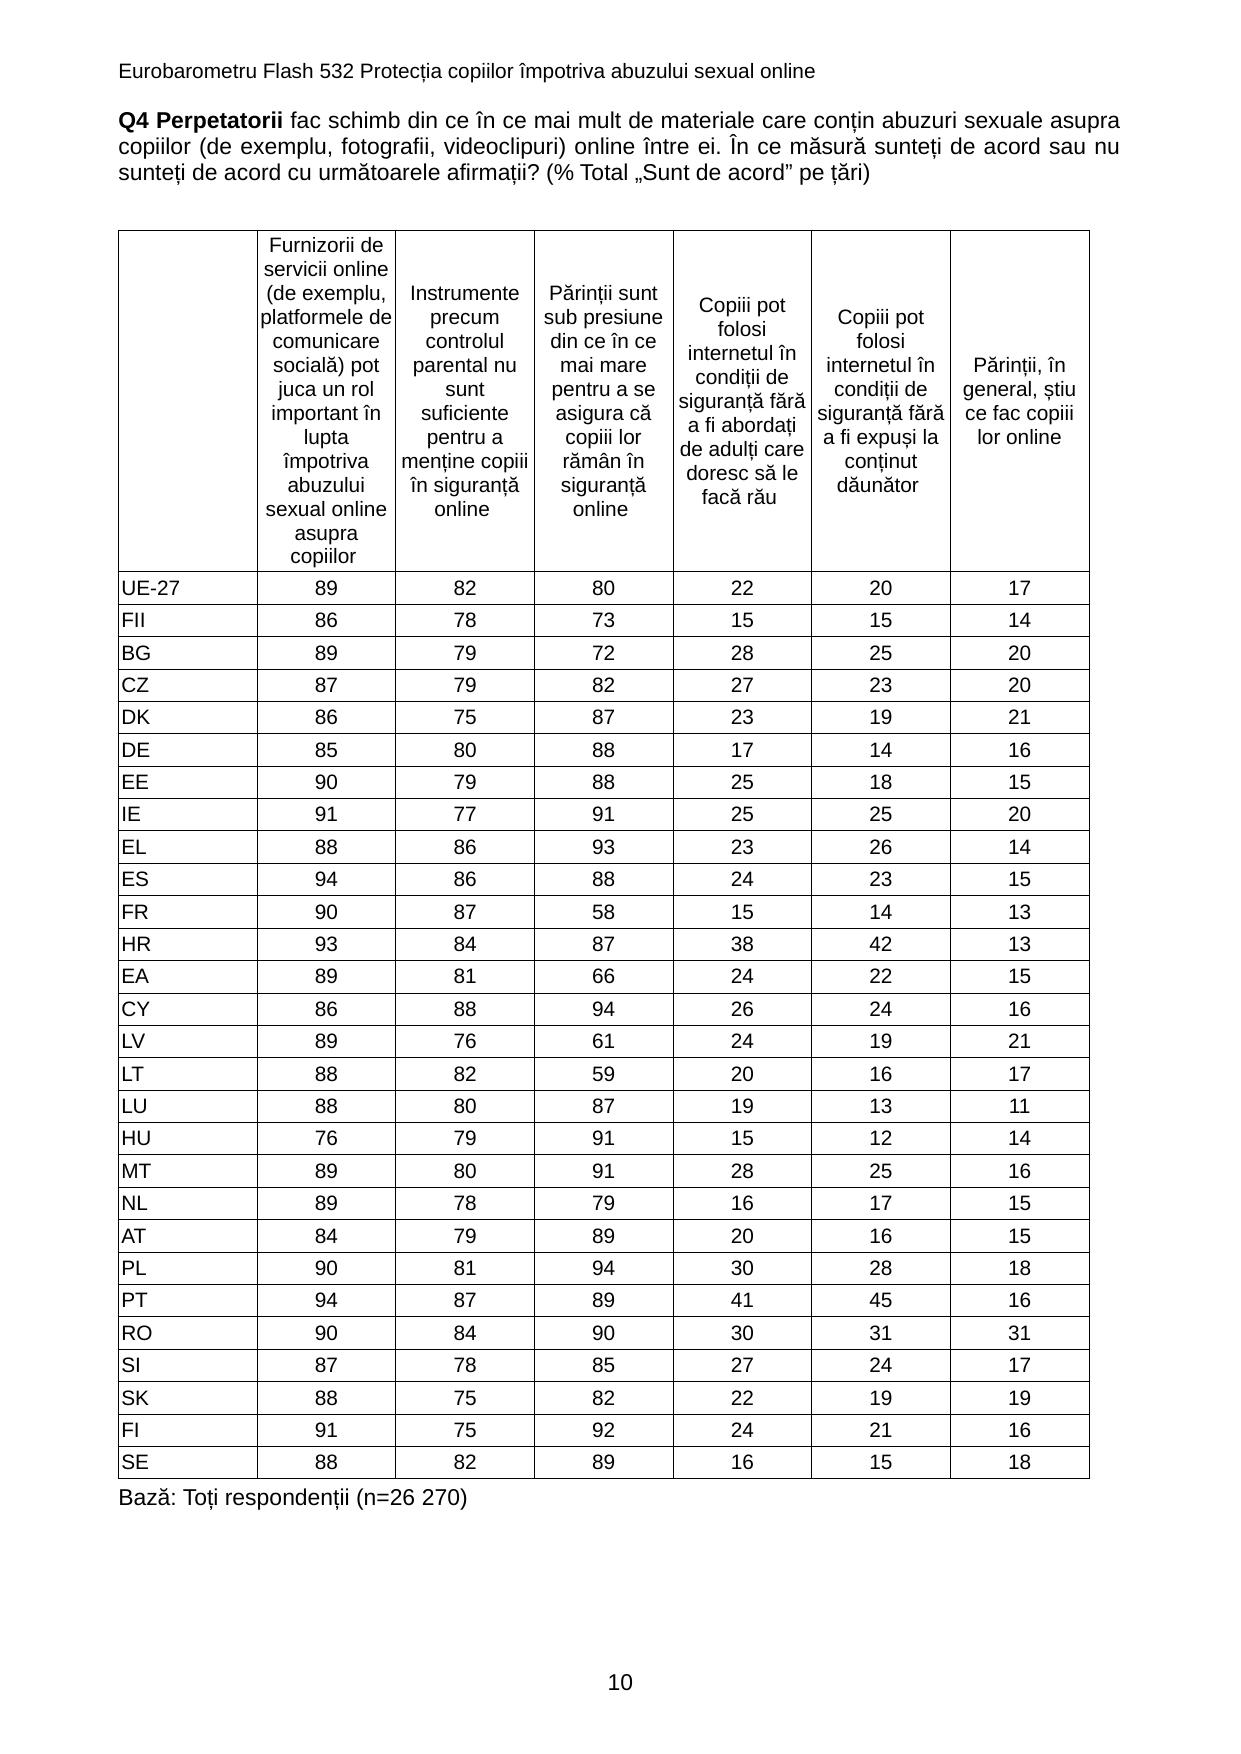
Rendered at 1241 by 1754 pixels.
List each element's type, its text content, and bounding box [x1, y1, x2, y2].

table_cell 20 [674, 1220, 811, 1252]
table_cell 16 [951, 1155, 1089, 1187]
table_cell 18 [951, 1253, 1089, 1284]
table_cell 82 [396, 572, 534, 604]
table_cell 25 [674, 799, 811, 830]
table_cell 20 [812, 572, 950, 604]
table_cell 30 [674, 1317, 811, 1349]
table_cell 76 [396, 1026, 534, 1057]
table_cell SE [119, 1447, 257, 1478]
table_cell 14 [951, 605, 1089, 636]
table_cell 12 [812, 1123, 950, 1154]
table_cell 89 [258, 961, 395, 992]
table_cell FR [119, 896, 257, 928]
table_cell 91 [258, 1415, 395, 1446]
table_cell 20 [951, 799, 1089, 830]
table_cell 28 [674, 637, 811, 668]
table_cell 80 [396, 1091, 534, 1122]
table_cell 89 [535, 1447, 673, 1478]
table_cell 78 [396, 605, 534, 636]
table_cell 13 [951, 896, 1089, 928]
text Q4 Perpetatorii fac schimb din ce în ce mai mult de materiale care conțin abuzuri sexuale asupra copiilor (de exemplu, fotografii, videoclipuri) online între ei. În ce măsură sunteți de acord sau nu sunteți de acord cu următoarele afirmații? (% Total „Sunt de acord” pe țări) [118, 107, 1122, 186]
table_cell 14 [812, 734, 950, 766]
table_cell 88 [535, 767, 673, 798]
table_cell 17 [951, 1058, 1089, 1089]
table_cell 86 [258, 994, 395, 1025]
table_header Părinții sunt sub presiune din ce în ce mai mare pentru a se asigura că copiii lor rămân în siguranță online [535, 231, 673, 571]
table_cell 16 [674, 1447, 811, 1478]
table_header Copiii pot folosi internetul în condiții de siguranță fără a fi expuși la conținut dăunător [812, 231, 950, 571]
table_cell ES [119, 864, 257, 895]
table_cell 13 [812, 1091, 950, 1122]
table_cell 21 [812, 1415, 950, 1446]
table_cell 90 [535, 1317, 673, 1349]
table_cell 24 [674, 864, 811, 895]
table_cell 31 [951, 1317, 1089, 1349]
table_cell 17 [812, 1188, 950, 1219]
table_cell 89 [258, 637, 395, 668]
table_header [119, 231, 257, 571]
table_cell 42 [812, 929, 950, 960]
table_cell 19 [812, 1382, 950, 1413]
table_cell 88 [258, 1382, 395, 1413]
table_cell 91 [535, 1123, 673, 1154]
table_cell CZ [119, 670, 257, 701]
table_cell SI [119, 1350, 257, 1381]
table_cell 88 [258, 831, 395, 863]
table_cell 82 [396, 1058, 534, 1089]
table_cell 94 [258, 1285, 395, 1316]
table_cell 79 [396, 1220, 534, 1252]
table_cell 28 [674, 1155, 811, 1187]
table_cell 21 [951, 1026, 1089, 1057]
table_cell PL [119, 1253, 257, 1284]
table_cell 88 [258, 1447, 395, 1478]
table_cell 31 [812, 1317, 950, 1349]
table_cell 76 [258, 1123, 395, 1154]
table_header Părinții, în general, știu ce fac copiii lor online [951, 231, 1089, 571]
table_cell 90 [258, 767, 395, 798]
table_cell 73 [535, 605, 673, 636]
table_cell 82 [535, 670, 673, 701]
table_cell 94 [535, 994, 673, 1025]
table_cell SK [119, 1382, 257, 1413]
table_cell 24 [812, 994, 950, 1025]
table_cell 94 [535, 1253, 673, 1284]
table_cell 88 [396, 994, 534, 1025]
table_cell 23 [674, 702, 811, 733]
table_cell 91 [535, 799, 673, 830]
table_cell 14 [951, 831, 1089, 863]
table_cell 90 [258, 1317, 395, 1349]
table_cell 91 [535, 1155, 673, 1187]
table_cell 19 [812, 702, 950, 733]
table_cell 22 [674, 572, 811, 604]
table_cell 17 [674, 734, 811, 766]
table_cell 15 [812, 605, 950, 636]
table_cell 86 [258, 605, 395, 636]
table_cell 89 [258, 1188, 395, 1219]
table_cell LV [119, 1026, 257, 1057]
table_cell 86 [396, 864, 534, 895]
table_cell 87 [258, 1350, 395, 1381]
table_cell 87 [258, 670, 395, 701]
table_cell 16 [812, 1058, 950, 1089]
table_cell 89 [258, 572, 395, 604]
table_cell 23 [812, 670, 950, 701]
table_cell 17 [951, 1350, 1089, 1381]
table_cell 89 [258, 1026, 395, 1057]
table_cell 15 [951, 1220, 1089, 1252]
table_cell LU [119, 1091, 257, 1122]
table_cell 17 [951, 572, 1089, 604]
table_cell 87 [535, 929, 673, 960]
table_cell PT [119, 1285, 257, 1316]
table_cell 80 [535, 572, 673, 604]
table_cell 15 [674, 1123, 811, 1154]
table_cell 78 [396, 1188, 534, 1219]
table_cell 19 [674, 1091, 811, 1122]
table_cell 81 [396, 961, 534, 992]
table_cell 16 [951, 994, 1089, 1025]
table_cell 77 [396, 799, 534, 830]
table_cell 86 [258, 702, 395, 733]
table_cell 15 [812, 1447, 950, 1478]
table_cell 22 [812, 961, 950, 992]
table_cell LT [119, 1058, 257, 1089]
table_cell 81 [396, 1253, 534, 1284]
table_cell 75 [396, 1415, 534, 1446]
table_cell 79 [396, 767, 534, 798]
table_cell 18 [951, 1447, 1089, 1478]
table_cell 14 [812, 896, 950, 928]
table_cell 91 [258, 799, 395, 830]
table_cell 45 [812, 1285, 950, 1316]
table_header Instrumente precum controlul parental nu sunt suficiente pentru a menține copiii în siguranță online [396, 231, 534, 571]
table_cell 79 [396, 1123, 534, 1154]
table_cell 19 [951, 1382, 1089, 1413]
table_cell EA [119, 961, 257, 992]
table_cell BG [119, 637, 257, 668]
table_cell 61 [535, 1026, 673, 1057]
table_cell 87 [535, 702, 673, 733]
table_cell 15 [951, 767, 1089, 798]
table_cell 38 [674, 929, 811, 960]
table_cell FI [119, 1415, 257, 1446]
table_cell MT [119, 1155, 257, 1187]
table_cell 15 [674, 896, 811, 928]
table_cell 24 [812, 1350, 950, 1381]
table_cell 75 [396, 1382, 534, 1413]
table_cell 15 [951, 961, 1089, 992]
table_cell 25 [812, 637, 950, 668]
table_cell 89 [535, 1220, 673, 1252]
table_cell HU [119, 1123, 257, 1154]
table_cell 15 [674, 605, 811, 636]
table_cell 13 [951, 929, 1089, 960]
table_cell 82 [535, 1382, 673, 1413]
table_cell 87 [396, 1285, 534, 1316]
table_cell 26 [674, 994, 811, 1025]
table_cell 87 [396, 896, 534, 928]
table_cell 24 [674, 961, 811, 992]
table_cell 25 [812, 1155, 950, 1187]
table_cell 84 [396, 929, 534, 960]
table_header Furnizorii de servicii online (de exemplu, platformele de comunicare socială) pot juca un rol important în lupta împotriva abuzului sexual online asupra copiilor [258, 231, 395, 571]
table_cell 16 [812, 1220, 950, 1252]
table_cell IE [119, 799, 257, 830]
table_cell 89 [535, 1285, 673, 1316]
table_cell 58 [535, 896, 673, 928]
table_cell 26 [812, 831, 950, 863]
table_cell 88 [535, 734, 673, 766]
table_cell 41 [674, 1285, 811, 1316]
table_cell 21 [951, 702, 1089, 733]
table_cell 15 [951, 864, 1089, 895]
table_cell 84 [396, 1317, 534, 1349]
table_cell 93 [535, 831, 673, 863]
table_cell 87 [535, 1091, 673, 1122]
table_cell 78 [396, 1350, 534, 1381]
table_cell 24 [674, 1415, 811, 1446]
table_cell 80 [396, 734, 534, 766]
table_cell 92 [535, 1415, 673, 1446]
table_cell 20 [951, 670, 1089, 701]
table_cell HR [119, 929, 257, 960]
table_cell 79 [535, 1188, 673, 1219]
table_cell AT [119, 1220, 257, 1252]
table_cell 19 [812, 1026, 950, 1057]
table_cell 27 [674, 670, 811, 701]
table_cell FII [119, 605, 257, 636]
table_cell 90 [258, 896, 395, 928]
table_cell 25 [812, 799, 950, 830]
table_cell 25 [674, 767, 811, 798]
table_cell 20 [674, 1058, 811, 1089]
table_cell 28 [812, 1253, 950, 1284]
table_cell 85 [258, 734, 395, 766]
table_cell 86 [396, 831, 534, 863]
table_cell 94 [258, 864, 395, 895]
table_cell 22 [674, 1382, 811, 1413]
table_cell DE [119, 734, 257, 766]
table_cell 82 [396, 1447, 534, 1478]
table_cell 16 [674, 1188, 811, 1219]
table_cell 11 [951, 1091, 1089, 1122]
table_cell 59 [535, 1058, 673, 1089]
table_cell 27 [674, 1350, 811, 1381]
table_cell 85 [535, 1350, 673, 1381]
table_cell 75 [396, 702, 534, 733]
table_cell 88 [535, 864, 673, 895]
table_cell 84 [258, 1220, 395, 1252]
table_cell NL [119, 1188, 257, 1219]
table_cell 16 [951, 1415, 1089, 1446]
table_cell EE [119, 767, 257, 798]
table_cell 89 [258, 1155, 395, 1187]
table_cell 93 [258, 929, 395, 960]
table_cell 24 [674, 1026, 811, 1057]
table_cell 20 [951, 637, 1089, 668]
table_cell CY [119, 994, 257, 1025]
table_cell 16 [951, 734, 1089, 766]
table_cell 18 [812, 767, 950, 798]
table_cell 30 [674, 1253, 811, 1284]
table_cell 79 [396, 670, 534, 701]
table_cell 23 [674, 831, 811, 863]
table_cell 72 [535, 637, 673, 668]
table_cell EL [119, 831, 257, 863]
table_cell DK [119, 702, 257, 733]
table_cell UE-27 [119, 572, 257, 604]
table_cell 66 [535, 961, 673, 992]
table_cell 90 [258, 1253, 395, 1284]
table_cell 80 [396, 1155, 534, 1187]
table_cell RO [119, 1317, 257, 1349]
table_cell 79 [396, 637, 534, 668]
table_cell 14 [951, 1123, 1089, 1154]
table_cell 23 [812, 864, 950, 895]
table_header Copiii pot folosi internetul în condiții de siguranță fără a fi abordați de adulți care doresc să le facă rău [674, 231, 811, 571]
table_cell 88 [258, 1091, 395, 1122]
table_cell 88 [258, 1058, 395, 1089]
table_cell 15 [951, 1188, 1089, 1219]
table_cell 16 [951, 1285, 1089, 1316]
text Bază: Toți respondenții (n=26 270) [118, 1484, 1122, 1511]
